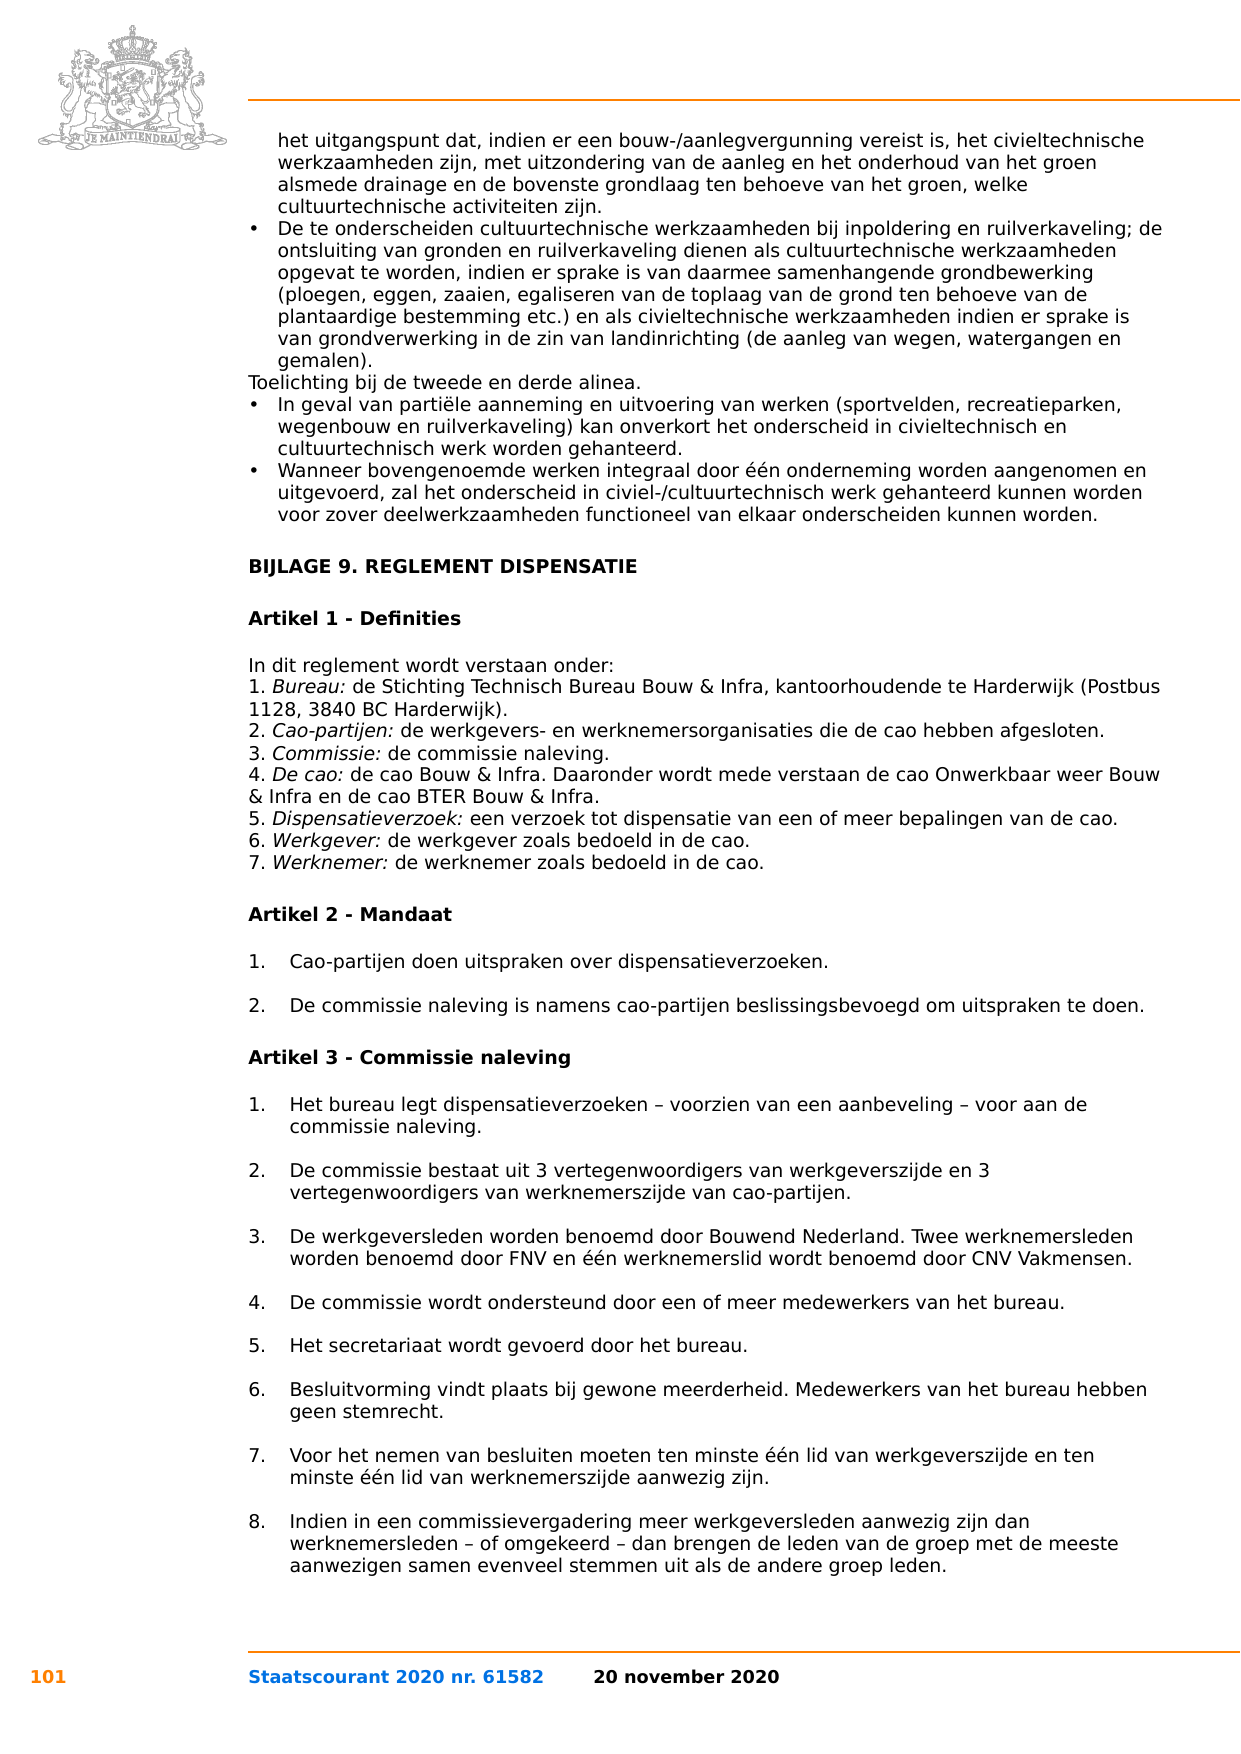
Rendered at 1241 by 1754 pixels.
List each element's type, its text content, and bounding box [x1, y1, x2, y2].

text 3. Commissie: de commissie naleving. [248, 742, 1163, 764]
text 1. Bureau: de Stichting Technisch Bureau Bouw & Infra, kantoorhoudende te Harderwijk (Postbus 1128, 3840 BC Harderwijk). [248, 676, 1163, 720]
text • Wanneer bovengenoemde werken integraal door één onderneming worden aangenomen en uitgevoerd, zal het onderscheid in civiel-/cultuurtechnisch werk gehanteerd kunnen worden voor zover deelwerkzaamheden functioneel van elkaar onderscheiden kunnen worden. [248, 459, 1163, 526]
picture [38, 25, 227, 150]
text 5. Dispensatieverzoek: een verzoek tot dispensatie van een of meer bepalingen van de cao. [248, 808, 1163, 830]
subtitle Artikel 3 - Commissie naleving [248, 1047, 1163, 1069]
text 1. Het bureau legt dispensatieverzoeken – voorzien van een aanbeveling – voor aan de commissie naleving. [248, 1094, 1163, 1138]
text 5. Het secretariaat wordt gevoerd door het bureau. [248, 1335, 1163, 1357]
subtitle Artikel 1 - Definities [248, 607, 1163, 629]
text 2. Cao-partijen: de werkgevers- en werknemersorganisaties die de cao hebben afgesloten. [248, 720, 1163, 742]
text het uitgangspunt dat, indien er een bouw-/aanlegvergunning vereist is, het civieltechnische werkzaamheden zijn, met uitzondering van de aanleg en het onderhoud van het groen alsmede drainage en de bovenste grondlaag ten behoeve van het groen, welke cultuurtechnische activiteiten zijn. [248, 130, 1163, 218]
subtitle BIJLAGE 9. REGLEMENT DISPENSATIE [248, 556, 1163, 577]
text 1. Cao-partijen doen uitspraken over dispensatieverzoeken. [248, 951, 1163, 973]
text 7. Werknemer: de werknemer zoals bedoeld in de cao. [248, 852, 1163, 874]
subtitle Artikel 2 - Mandaat [248, 904, 1163, 926]
text 4. De cao: de cao Bouw & Infra. Daaronder wordt mede verstaan de cao Onwerkbaar weer Bouw & Infra en de cao BTER Bouw & Infra. [248, 764, 1163, 808]
text In dit reglement wordt verstaan onder: [248, 654, 1163, 676]
text 4. De commissie wordt ondersteund door een of meer medewerkers van het bureau. [248, 1292, 1163, 1313]
text 3. De werkgeversleden worden benoemd door Bouwend Nederland. Twee werknemersleden worden benoemd door FNV en één werknemerslid wordt benoemd door CNV Vakmensen. [248, 1226, 1163, 1270]
text 2. De commissie naleving is namens cao-partijen beslissingsbevoegd om uitspraken te doen. [248, 995, 1163, 1017]
text 6. Besluitvorming vindt plaats bij gewone meerderheid. Medewerkers van het bureau hebben geen stemrecht. [248, 1379, 1163, 1423]
text Toelichting bij de tweede en derde alinea. [248, 372, 1163, 394]
text 2. De commissie bestaat uit 3 vertegenwoordigers van werkgeverszijde en 3 vertegenwoordigers van werknemerszijde van cao-partijen. [248, 1160, 1163, 1204]
text 6. Werkgever: de werkgever zoals bedoeld in de cao. [248, 830, 1163, 852]
text • De te onderscheiden cultuurtechnische werkzaamheden bij inpoldering en ruilverkaveling; de ontsluiting van gronden en ruilverkaveling dienen als cultuurtechnische werkzaamheden opgevat te worden, indien er sprake is van daarmee samenhangende grondbewerking (ploegen, eggen, zaaien, egaliseren van de toplaag van de grond ten behoeve van de plantaardige bestemming etc.) en als civieltechnische werkzaamheden indien er sprake is van grondverwerking in de zin van landinrichting (de aanleg van wegen, watergangen en gemalen). [248, 218, 1163, 372]
text 8. Indien in een commissievergadering meer werkgeversleden aanwezig zijn dan werknemersleden – of omgekeerd – dan brengen de leden van de groep met de meeste aanwezigen samen evenveel stemmen uit als de andere groep leden. [248, 1511, 1163, 1577]
text 7. Voor het nemen van besluiten moeten ten minste één lid van werkgeverszijde en ten minste één lid van werknemerszijde aanwezig zijn. [248, 1445, 1163, 1489]
text • In geval van partiële aanneming en uitvoering van werken (sportvelden, recreatieparken, wegenbouw en ruilverkaveling) kan onverkort het onderscheid in civieltechnisch en cultuurtechnisch werk worden gehanteerd. [248, 394, 1163, 459]
